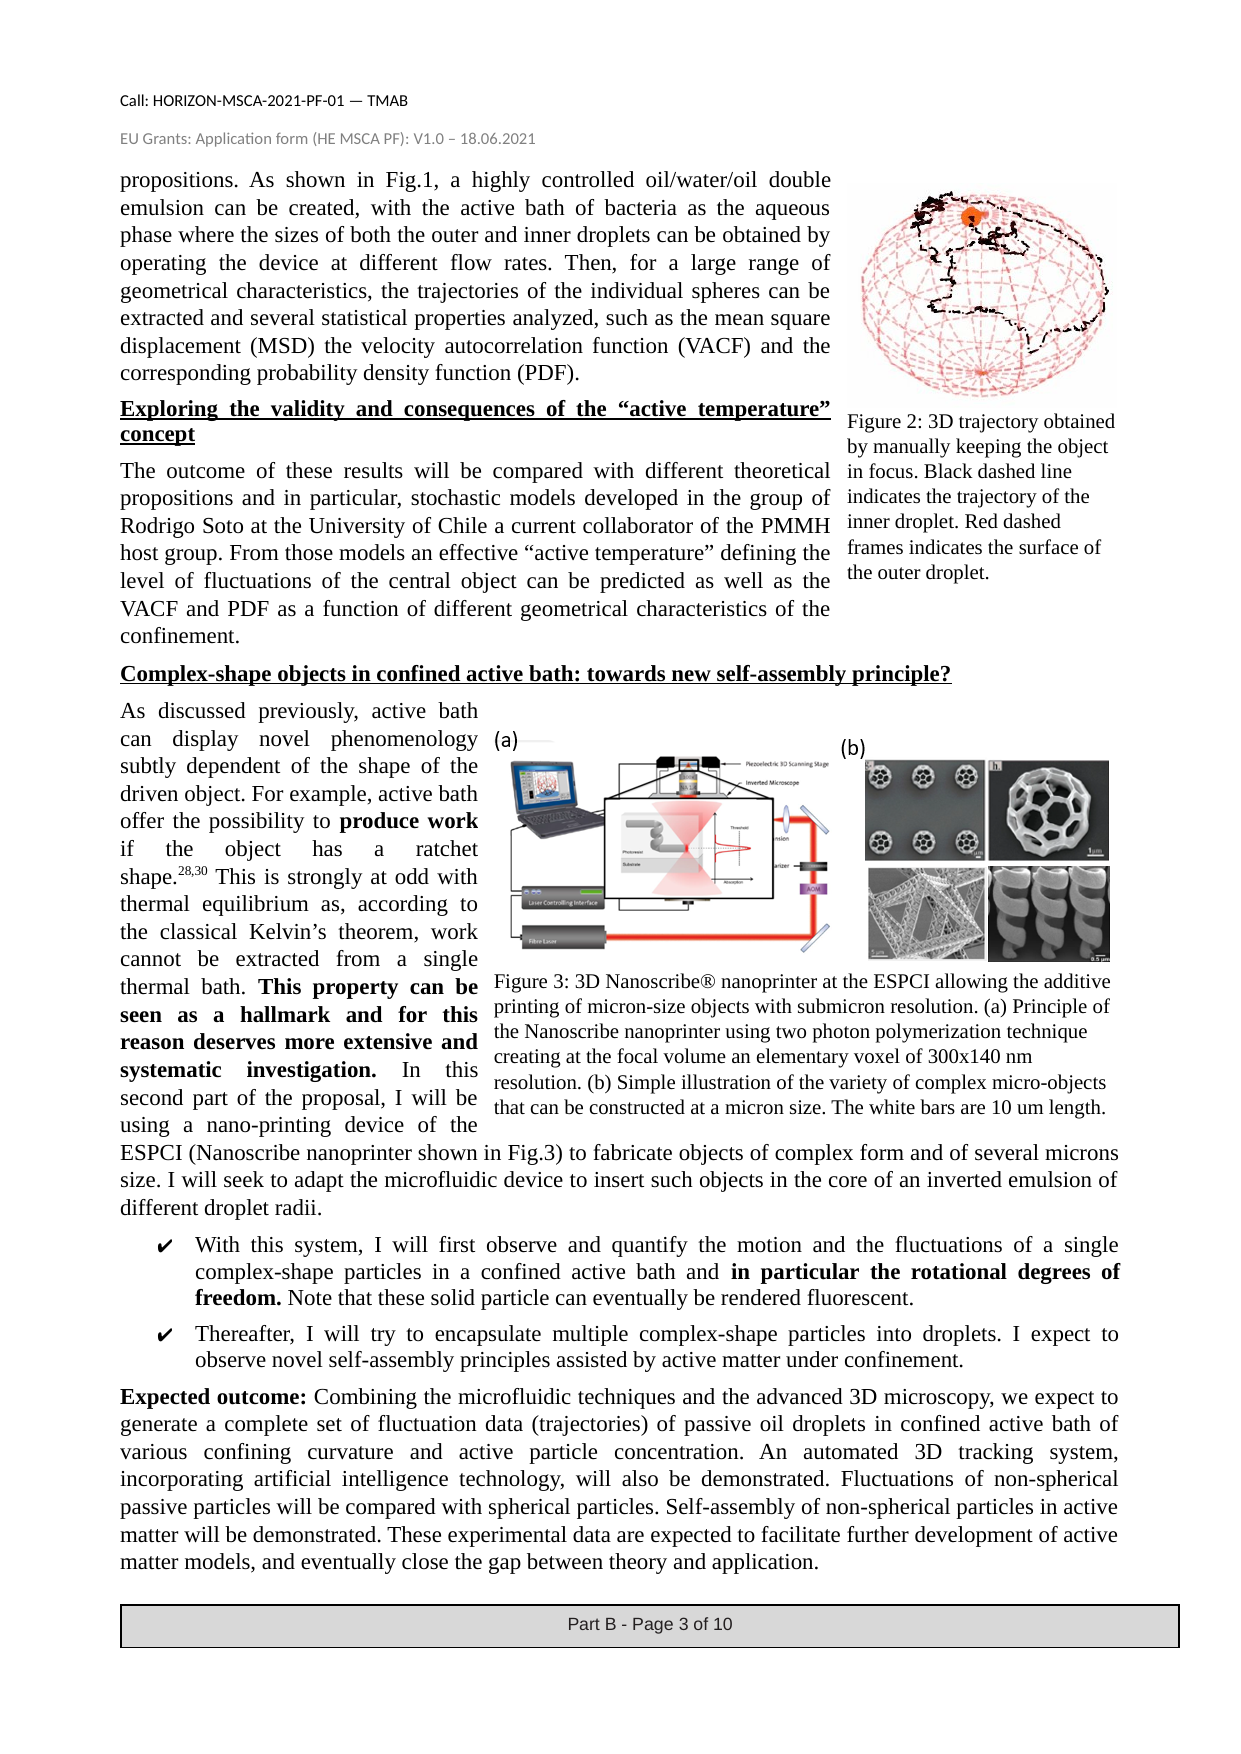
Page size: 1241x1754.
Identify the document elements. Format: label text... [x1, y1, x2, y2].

list With this system, I will first observe and quantify the motion and the fluctuations of a single complex-shape particles in a confined active bath and in particular the rotational degrees of freedom. Note that these solid particle can eventually be rendered fluorescent. [157, 1231, 1121, 1310]
list Complex-shape objects in confined active bath: towards new self-assembly principle? [120, 660, 1121, 686]
picture [846, 183, 1117, 408]
text Exploring the validity and consequences of the “active temperature” concept [120, 397, 847, 447]
text Figure 3: 3D Nanoscribe® nanoprinter at the ESPCI allowing the additive printing of micron-size objects with submicron resolution. (a) Principle of the Nanoscribe nanoprinter using two photon polymerization technique creating at the focal volume an elementary voxel of 300x140 nm resolution. (b) Simple illustration of the variety of complex micro-objects that can be constructed at a micron size. The white bars are 10 um length. [493, 968, 1111, 1119]
text Expected outcome: Combining the microfluidic techniques and the advanced 3D microscopy, we expect to generate a complete set of fluctuation data (trajectories) of passive oil droplets in confined active bath of various confining curvature and active particle concentration. An automated 3D tracking system, incorporating artificial intelligence technology, will also be demonstrated. Fluctuations of non-spherical passive particles will be compared with spherical particles. Self-assembly of non-spherical particles in active matter will be demonstrated. These experimental data are expected to facilitate further development of active matter models, and eventually close the gap between theory and application. [120, 1383, 1121, 1575]
list Thereafter, I will try to encapsulate multiple complex-shape particles into droplets. I expect to observe novel self-assembly principles assisted by active matter under confinement. [157, 1320, 1121, 1373]
picture [493, 727, 1112, 968]
text As discussed previously, active bath can display novel phenomenology subtly dependent of the shape of the driven object. For example, active bath offer the possibility to produce work if the object has a ratchet shape.28,30⁠ This is strongly at odd with thermal equilibrium as, according to the classical Kelvin’s theorem, work cannot be extracted from a single thermal bath. This property can be seen as a hallmark and for this reason deserves more extensive and systematic investigation. In this second part of the proposal, I will be using a nano-printing device of the ESPCI (Nanoscribe nanoprinter shown in Fig.3) to fabricate objects of complex form and of several microns size. I will seek to adapt the microfluidic device to insert such objects in the core of an inverted emulsion of different droplet radii. [120, 697, 1126, 1220]
text Figure 2: 3D trajectory obtained by manually keeping the object in focus. Black dashed line indicates the trajectory of the inner droplet. Red dashed frames indicates the surface of the outer droplet. [847, 408, 1117, 584]
text propositions. As shown in Fig.1, a highly controlled oil/water/oil double emulsion can be created, with the active bath of bacteria as the aqueous phase where the sizes of both the outer and inner droplets can be obtained by operating the device at different flow rates. Then, for a large range of geometrical characteristics, the trajectories of the individual spheres can be extracted and several statistical properties analyzed, such as the mean square displacement (MSD) the velocity autocorrelation function (VACF) and the corresponding probability density function (PDF). [120, 166, 1121, 386]
text The outcome of these results will be compared with different theoretical propositions and in particular, stochastic models developed in the group of Rodrigo Soto at the University of Chile a current collaborator of the PMMH host group. From those models an effective “active temperature” defining the level of fluctuations of the central object can be predicted as well as the VACF and PDF as a function of different geometrical characteristics of the confinement. [120, 457, 1121, 649]
